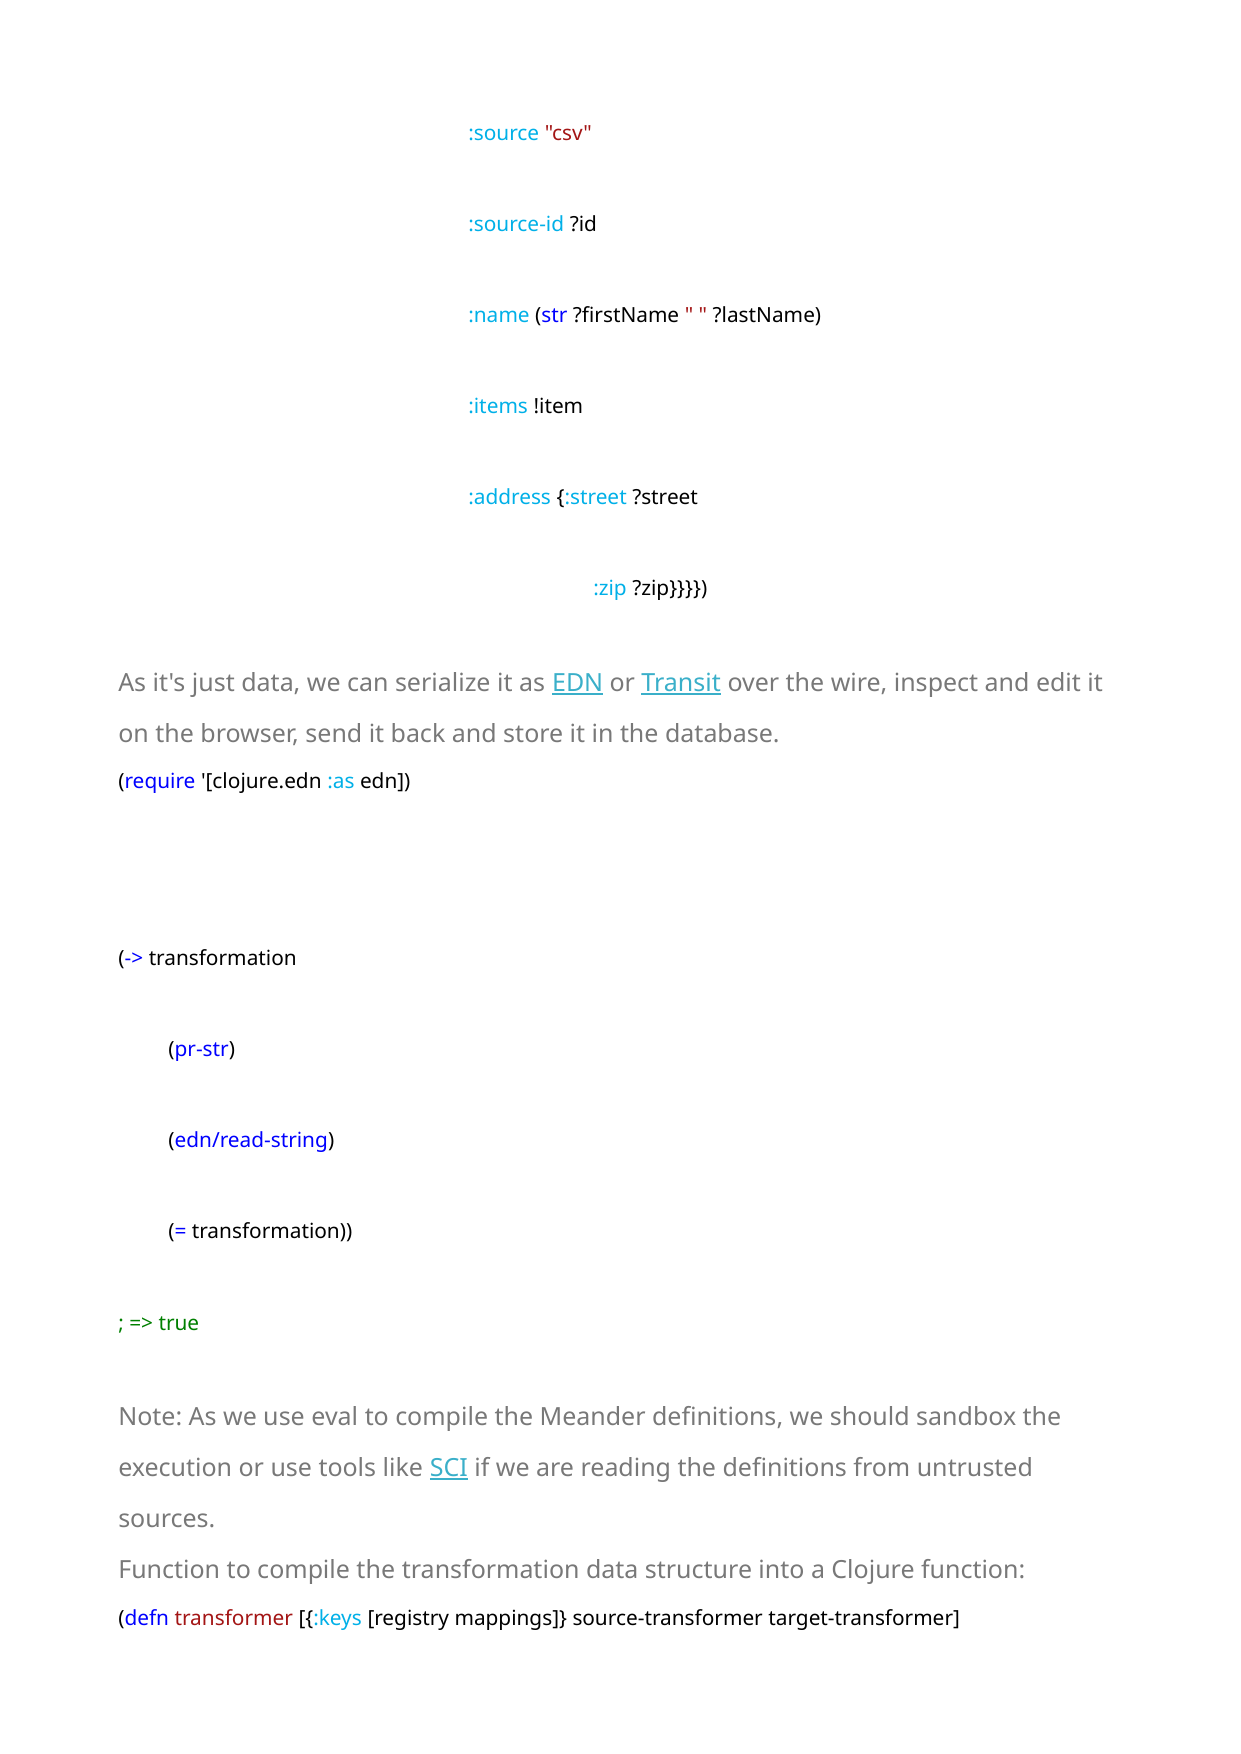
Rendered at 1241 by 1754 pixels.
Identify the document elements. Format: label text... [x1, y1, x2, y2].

text Function to compile the transformation data structure into a Clojure function: [118, 1552, 1122, 1586]
text (= transformation)) [118, 1217, 1122, 1245]
text As it's just data, we can serialize it as EDN or Transit over the wire, inspect and edit it on the browser, send it back and store it in the database. [118, 664, 1122, 749]
text :source-id ?id [118, 209, 1122, 238]
text (edn/read-string) [118, 1126, 1122, 1154]
text :address {:street ?street [118, 482, 1122, 511]
text :source "csv" [118, 118, 1122, 147]
text (defn transformer [{:keys [registry mappings]} source-transformer target-transformer] [118, 1603, 1122, 1631]
text (pr-str) [118, 1034, 1122, 1063]
text :name (str ?firstName " " ?lastName) [118, 300, 1122, 329]
text (require '[clojure.edn :as edn]) [118, 766, 1122, 795]
text Note: As we use eval to compile the Meander definitions, we should sandbox the execution or use tools like SCI if we are reading the definitions from untrusted sources. [118, 1398, 1122, 1535]
text :zip ?zip}}}}) [118, 573, 1122, 602]
text (-> transformation [118, 943, 1122, 972]
text ; => true [118, 1308, 1122, 1336]
text :items !item [118, 391, 1122, 420]
